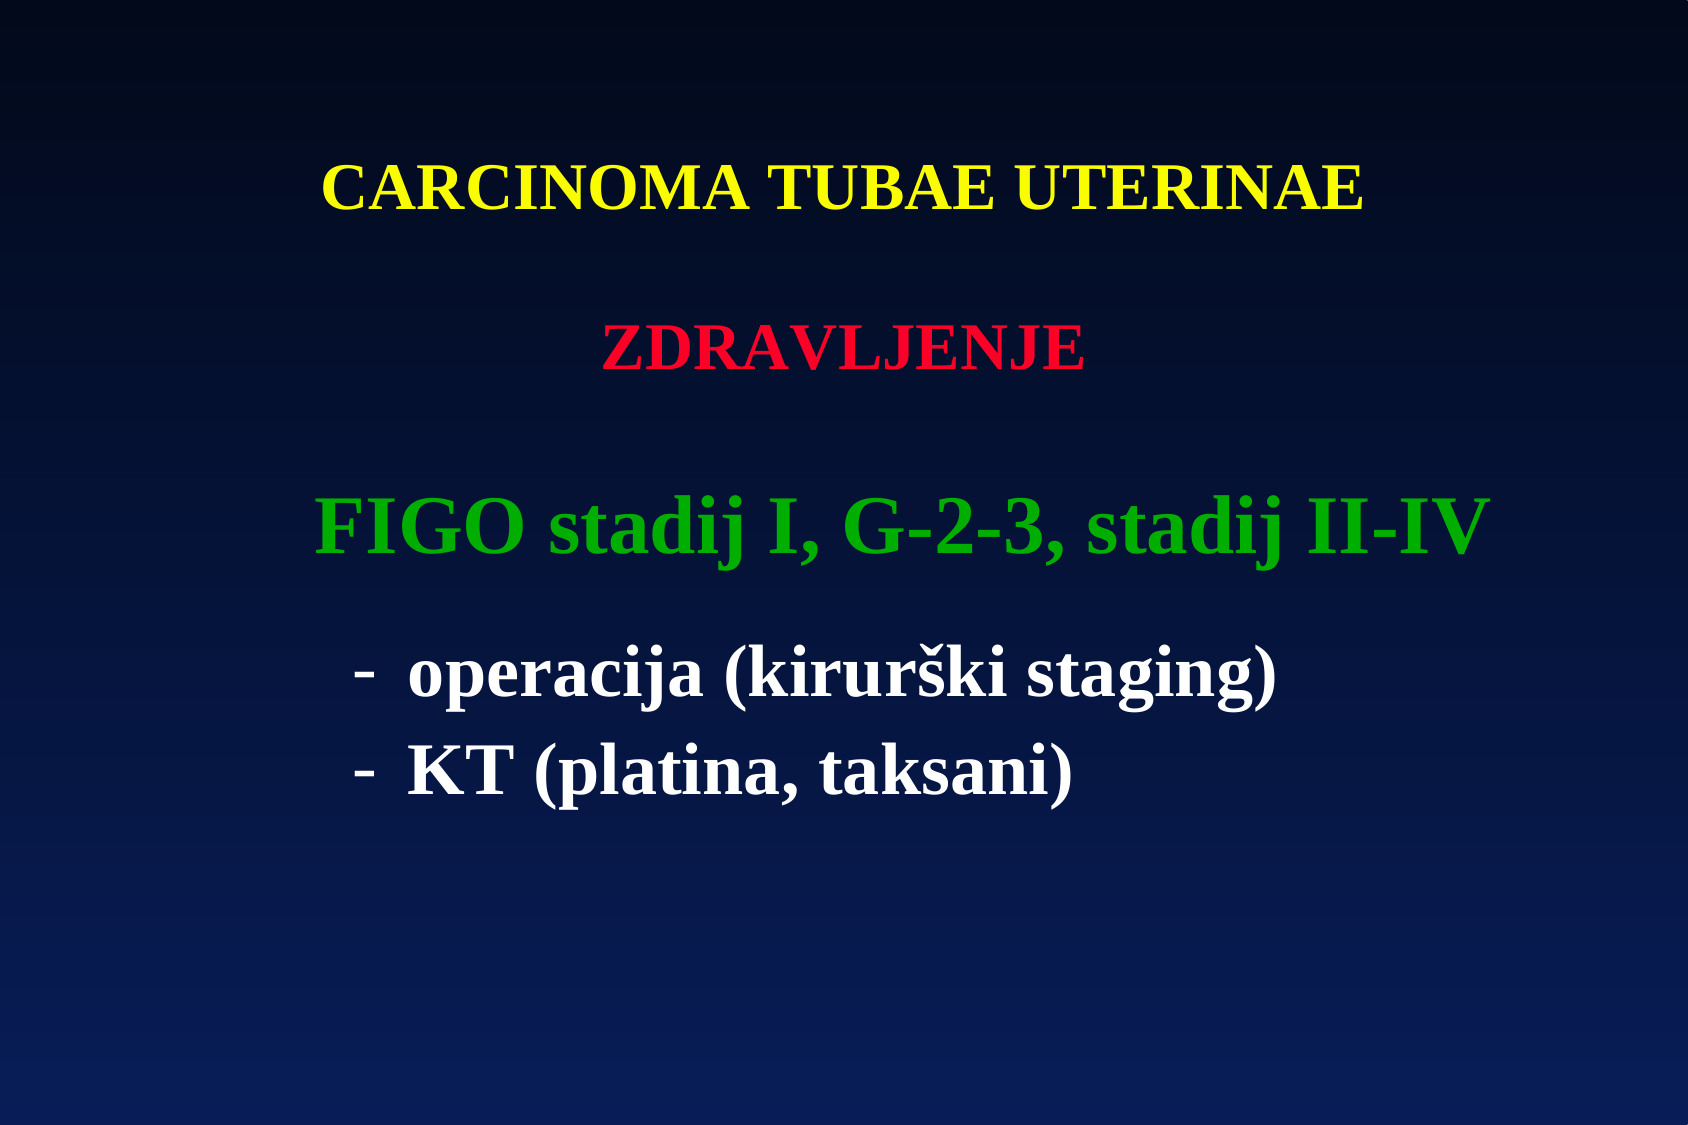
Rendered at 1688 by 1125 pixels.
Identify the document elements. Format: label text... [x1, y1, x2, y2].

list operacija (kirurški staging) KT (platina, taksani) [337, 624, 1425, 825]
title CARCINOMA TUBAE UTERINAE ZDRAVLJENJE [0, 149, 1688, 376]
text_box FIGO stadij I, G-2-3, stadij II-IV [299, 462, 1508, 578]
